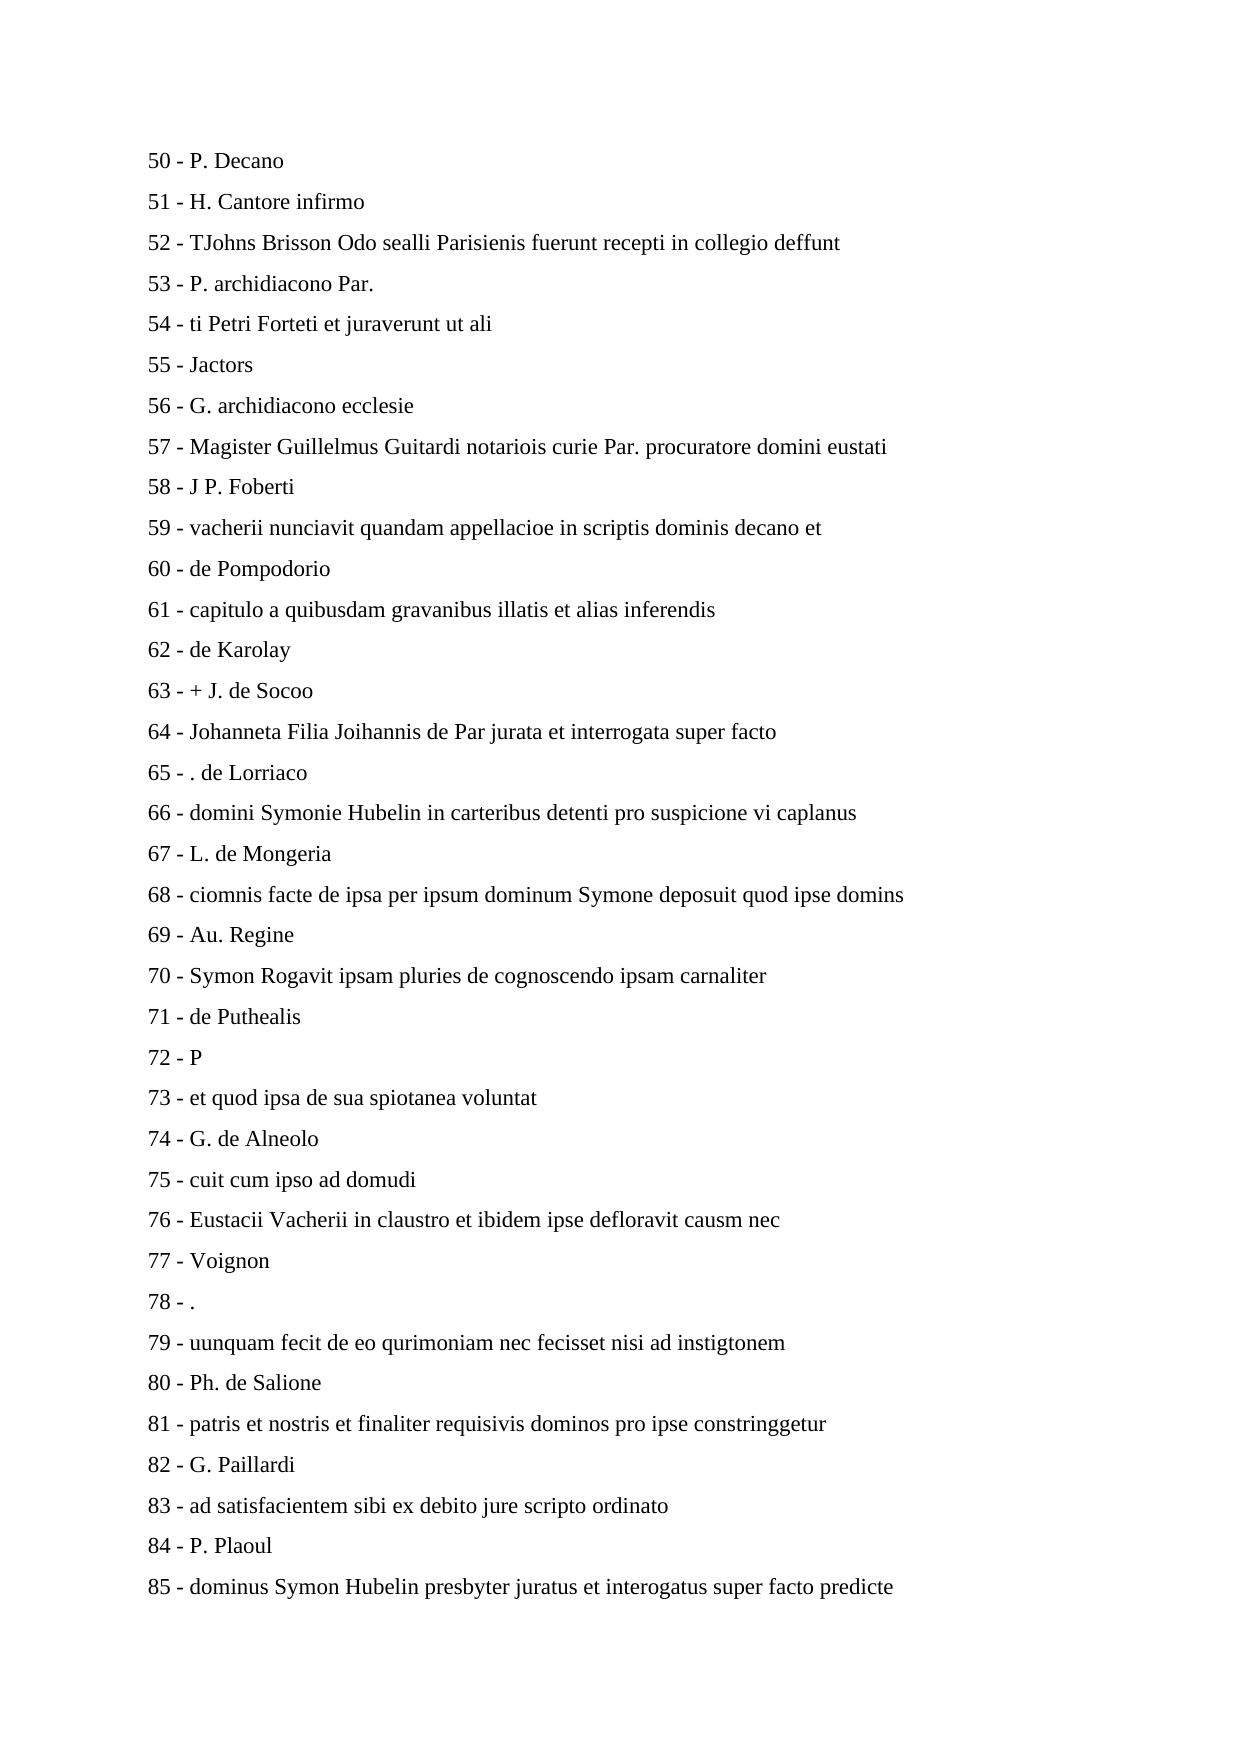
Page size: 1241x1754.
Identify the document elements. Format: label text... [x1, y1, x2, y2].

text 73 - et quod ipsa de sua spiotanea voluntat [148, 1084, 1093, 1111]
text 59 - vacherii nunciavit quandam appellacioe in scriptis dominis decano et [148, 514, 1093, 541]
text 81 - patris et nostris et finaliter requisivis dominos pro ipse constringgetur [148, 1410, 1093, 1437]
text 65 - . de Lorriaco [148, 758, 1093, 785]
text 77 - Voignon [148, 1247, 1093, 1274]
text 67 - L. de Mongeria [148, 840, 1093, 866]
text 85 - dominus Symon Hubelin presbyter juratus et interogatus super facto predicte [148, 1573, 1093, 1599]
text 63 - + J. de Socoo [148, 677, 1093, 703]
text 83 - ad satisfacientem sibi ex debito jure scripto ordinato [148, 1492, 1093, 1518]
text 53 - P. archidiacono Par. [148, 270, 1093, 296]
text 80 - Ph. de Salione [148, 1369, 1093, 1396]
text 62 - de Karolay [148, 636, 1093, 663]
text 66 - domini Symonie Hubelin in carteribus detenti pro suspicione vi caplanus [148, 799, 1093, 826]
text 64 - Johanneta Filia Joihannis de Par jurata et interrogata super facto [148, 718, 1093, 744]
text 75 - cuit cum ipso ad domudi [148, 1166, 1093, 1192]
text 76 - Eustacii Vacherii in claustro et ibidem ipse defloravit causm nec [148, 1207, 1093, 1233]
text 82 - G. Paillardi [148, 1451, 1093, 1477]
text 84 - P. Plaoul [148, 1532, 1093, 1559]
text 74 - G. de Alneolo [148, 1125, 1093, 1151]
text 57 - Magister Guillelmus Guitardi notariois curie Par. procuratore domini eustati [148, 433, 1093, 459]
text 54 - ti Petri Forteti et juraverunt ut ali [148, 311, 1093, 337]
text 60 - de Pompodorio [148, 555, 1093, 581]
text 56 - G. archidiacono ecclesie [148, 392, 1093, 418]
text 72 - P [148, 1044, 1093, 1070]
text 71 - de Puthealis [148, 1003, 1093, 1029]
text 79 - uunquam fecit de eo qurimoniam nec fecisset nisi ad instigtonem [148, 1329, 1093, 1355]
text 78 - . [148, 1288, 1093, 1314]
text 50 - P. Decano [148, 148, 1093, 174]
text 61 - capitulo a quibusdam gravanibus illatis et alias inferendis [148, 596, 1093, 622]
text 51 - H. Cantore infirmo [148, 188, 1093, 215]
text 68 - ciomnis facte de ipsa per ipsum dominum Symone deposuit quod ipse domins [148, 881, 1093, 907]
text 70 - Symon Rogavit ipsam pluries de cognoscendo ipsam carnaliter [148, 962, 1093, 988]
text 55 - Jactors [148, 351, 1093, 378]
text 69 - Au. Regine [148, 921, 1093, 948]
text 52 - TJohns Brisson Odo sealli Parisienis fuerunt recepti in collegio deffunt [148, 229, 1093, 255]
text 58 - J P. Foberti [148, 473, 1093, 500]
